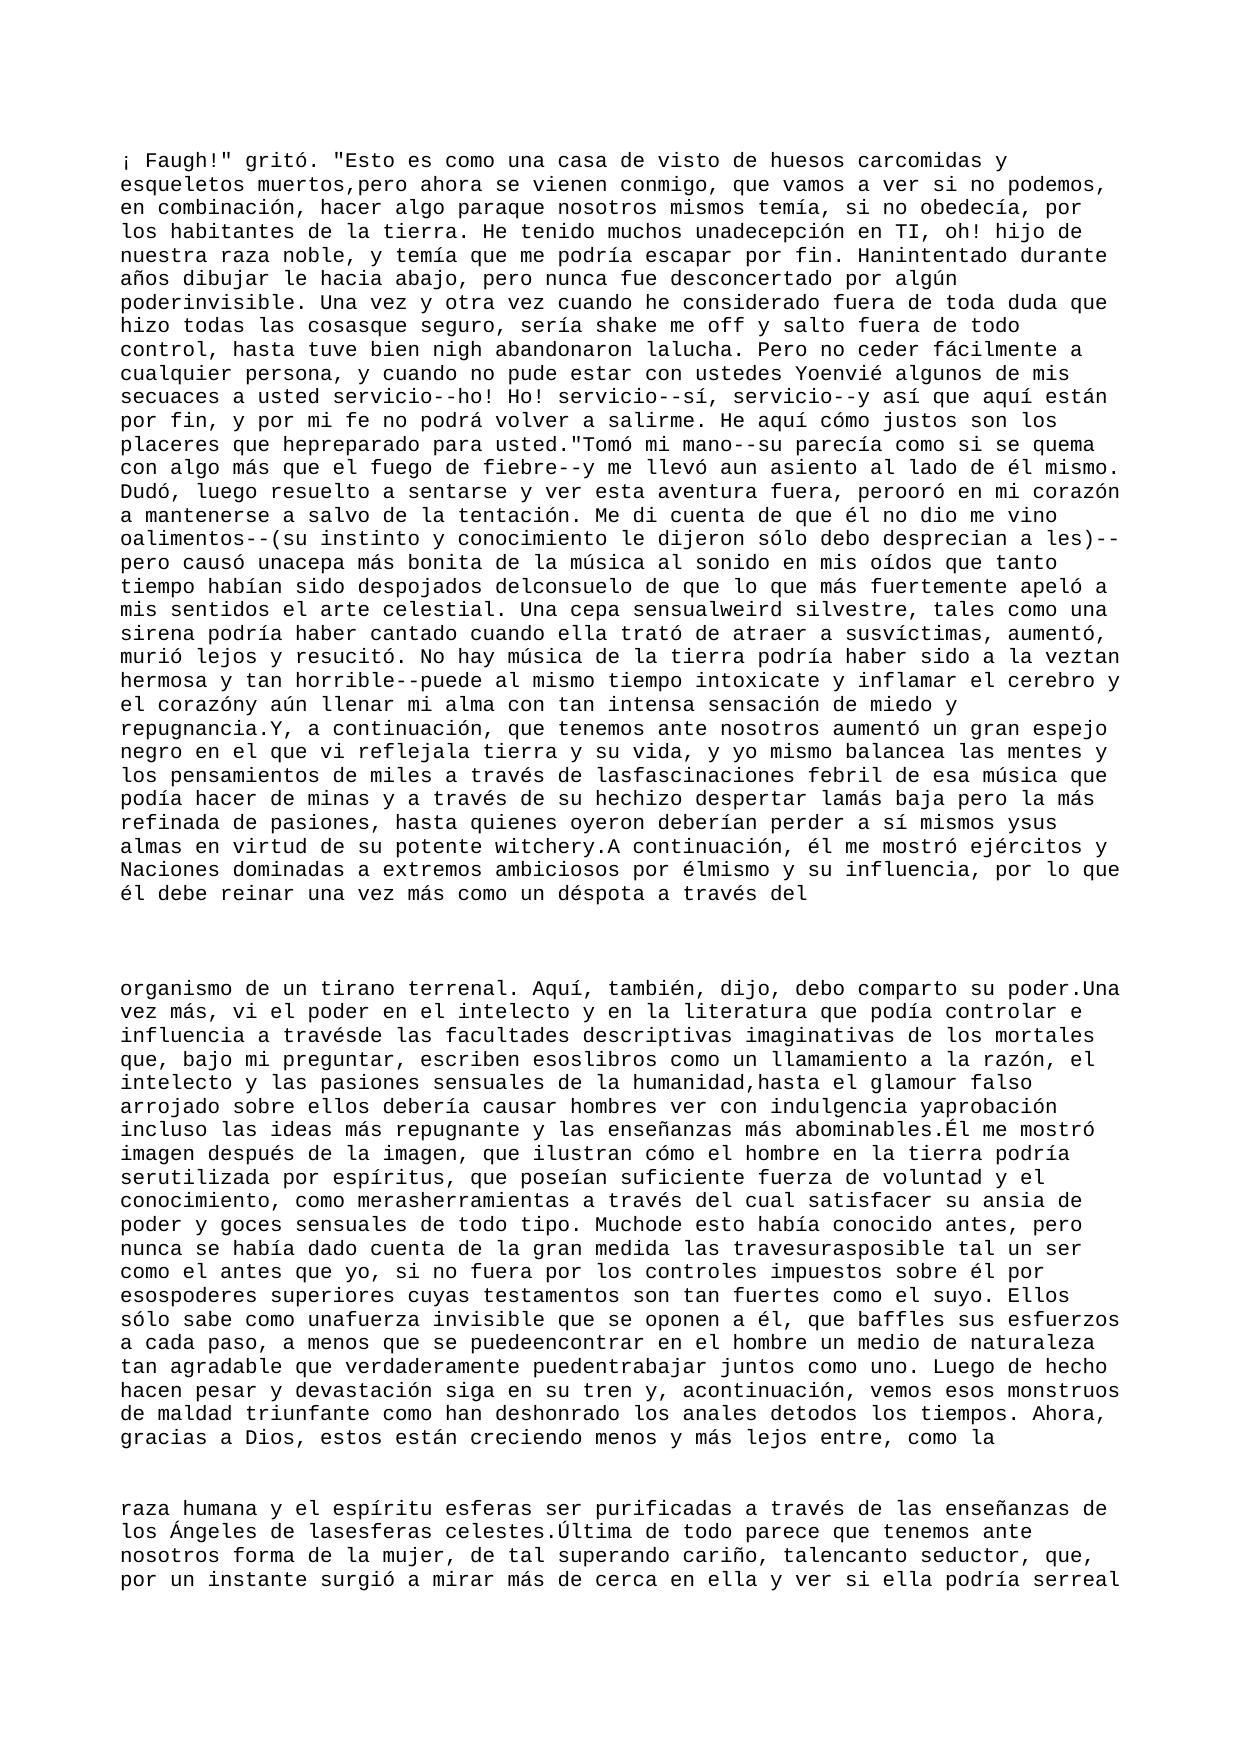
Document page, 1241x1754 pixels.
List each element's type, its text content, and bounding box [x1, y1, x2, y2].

text organismo de un tirano terrenal. Aquí, también, dijo, debo comparto su poder.Una vez más, vi el poder en el intelecto y en la literatura que podía controlar e influencia a travésde las facultades descriptivas imaginativas de los mortales que, bajo mi preguntar, escriben esoslibros como un llamamiento a la razón, el intelecto y las pasiones sensuales de la humanidad,hasta el glamour falso arrojado sobre ellos debería causar hombres ver con indulgencia yaprobación incluso las ideas más repugnante y las enseñanzas más abominables.Él me mostró imagen después de la imagen, que ilustran cómo el hombre en la tierra podría serutilizada por espíritus, que poseían suficiente fuerza de voluntad y el conocimiento, como merasherramientas a través del cual satisfacer su ansia de poder y goces sensuales de todo tipo. Muchode esto había conocido antes, pero nunca se había dado cuenta de la gran medida las travesurasposible tal un ser como el antes que yo, si no fuera por los controles impuestos sobre él por esospoderes superiores cuyas testamentos son tan fuertes como el suyo. Ellos sólo sabe como unafuerza invisible que se oponen a él, que baffles sus esfuerzos a cada paso, a menos que se puedeencontrar en el hombre un medio de naturaleza tan agradable que verdaderamente puedentrabajar juntos como uno. Luego de hecho hacen pesar y devastación siga en su tren y, acontinuación, vemos esos monstruos de maldad triunfante como han deshonrado los anales detodos los tiempos. Ahora, gracias a Dios, estos están creciendo menos y más lejos entre, como la [120, 978, 1120, 1451]
text raza humana y el espíritu esferas ser purificadas a través de las enseñanzas de los Ángeles de lasesferas celestes.Última de todo parece que tenemos ante nosotros forma de la mujer, de tal superando cariño, talencanto seductor, que, por un instante surgió a mirar más de cerca en ella y ver si ella podría serreal [120, 1498, 1120, 1592]
text ¡ Faugh!" gritó. "Esto es como una casa de visto de huesos carcomidas y esqueletos muertos,pero ahora se vienen conmigo, que vamos a ver si no podemos, en combinación, hacer algo paraque nosotros mismos temía, si no obedecía, por los habitantes de la tierra. He tenido muchos unadecepción en TI, oh! hijo de nuestra raza noble, y temía que me podría escapar por fin. Hanintentado durante años dibujar le hacia abajo, pero nunca fue desconcertado por algún poderinvisible. Una vez y otra vez cuando he considerado fuera de toda duda que hizo todas las cosasque seguro, sería shake me off y salto fuera de todo control, hasta tuve bien nigh abandonaron lalucha. Pero no ceder fácilmente a cualquier persona, y cuando no pude estar con ustedes Yoenvié algunos de mis secuaces a usted servicio--ho! Ho! servicio--sí, servicio--y así que aquí están por fin, y por mi fe no podrá volver a salirme. He aquí cómo justos son los placeres que hepreparado para usted."Tomó mi mano--su parecía como si se quema con algo más que el fuego de fiebre--y me llevó aun asiento al lado de él mismo. Dudó, luego resuelto a sentarse y ver esta aventura fuera, perooró en mi corazón a mantenerse a salvo de la tentación. Me di cuenta de que él no dio me vino oalimentos--(su instinto y conocimiento le dijeron sólo debo desprecian a les)--pero causó unacepa más bonita de la música al sonido en mis oídos que tanto tiempo habían sido despojados delconsuelo de que lo que más fuertemente apeló a mis sentidos el arte celestial. Una cepa sensualweird silvestre, tales como una sirena podría haber cantado cuando ella trató de atraer a susvíctimas, aumentó, murió lejos y resucitó. No hay música de la tierra podría haber sido a la veztan hermosa y tan horrible--puede al mismo tiempo intoxicate y inflamar el cerebro y el corazóny aún llenar mi alma con tan intensa sensación de miedo y repugnancia.Y, a continuación, que tenemos ante nosotros aumentó un gran espejo negro en el que vi reflejala tierra y su vida, y yo mismo balancea las mentes y los pensamientos de miles a través de lasfascinaciones febril de esa música que podía hacer de minas y a través de su hechizo despertar lamás baja pero la más refinada de pasiones, hasta quienes oyeron deberían perder a sí mismos ysus almas en virtud de su potente witchery.A continuación, él me mostró ejércitos y Naciones dominadas a extremos ambiciosos por élmismo y su influencia, por lo que él debe reinar una vez más como un déspota a través del [120, 150, 1120, 907]
